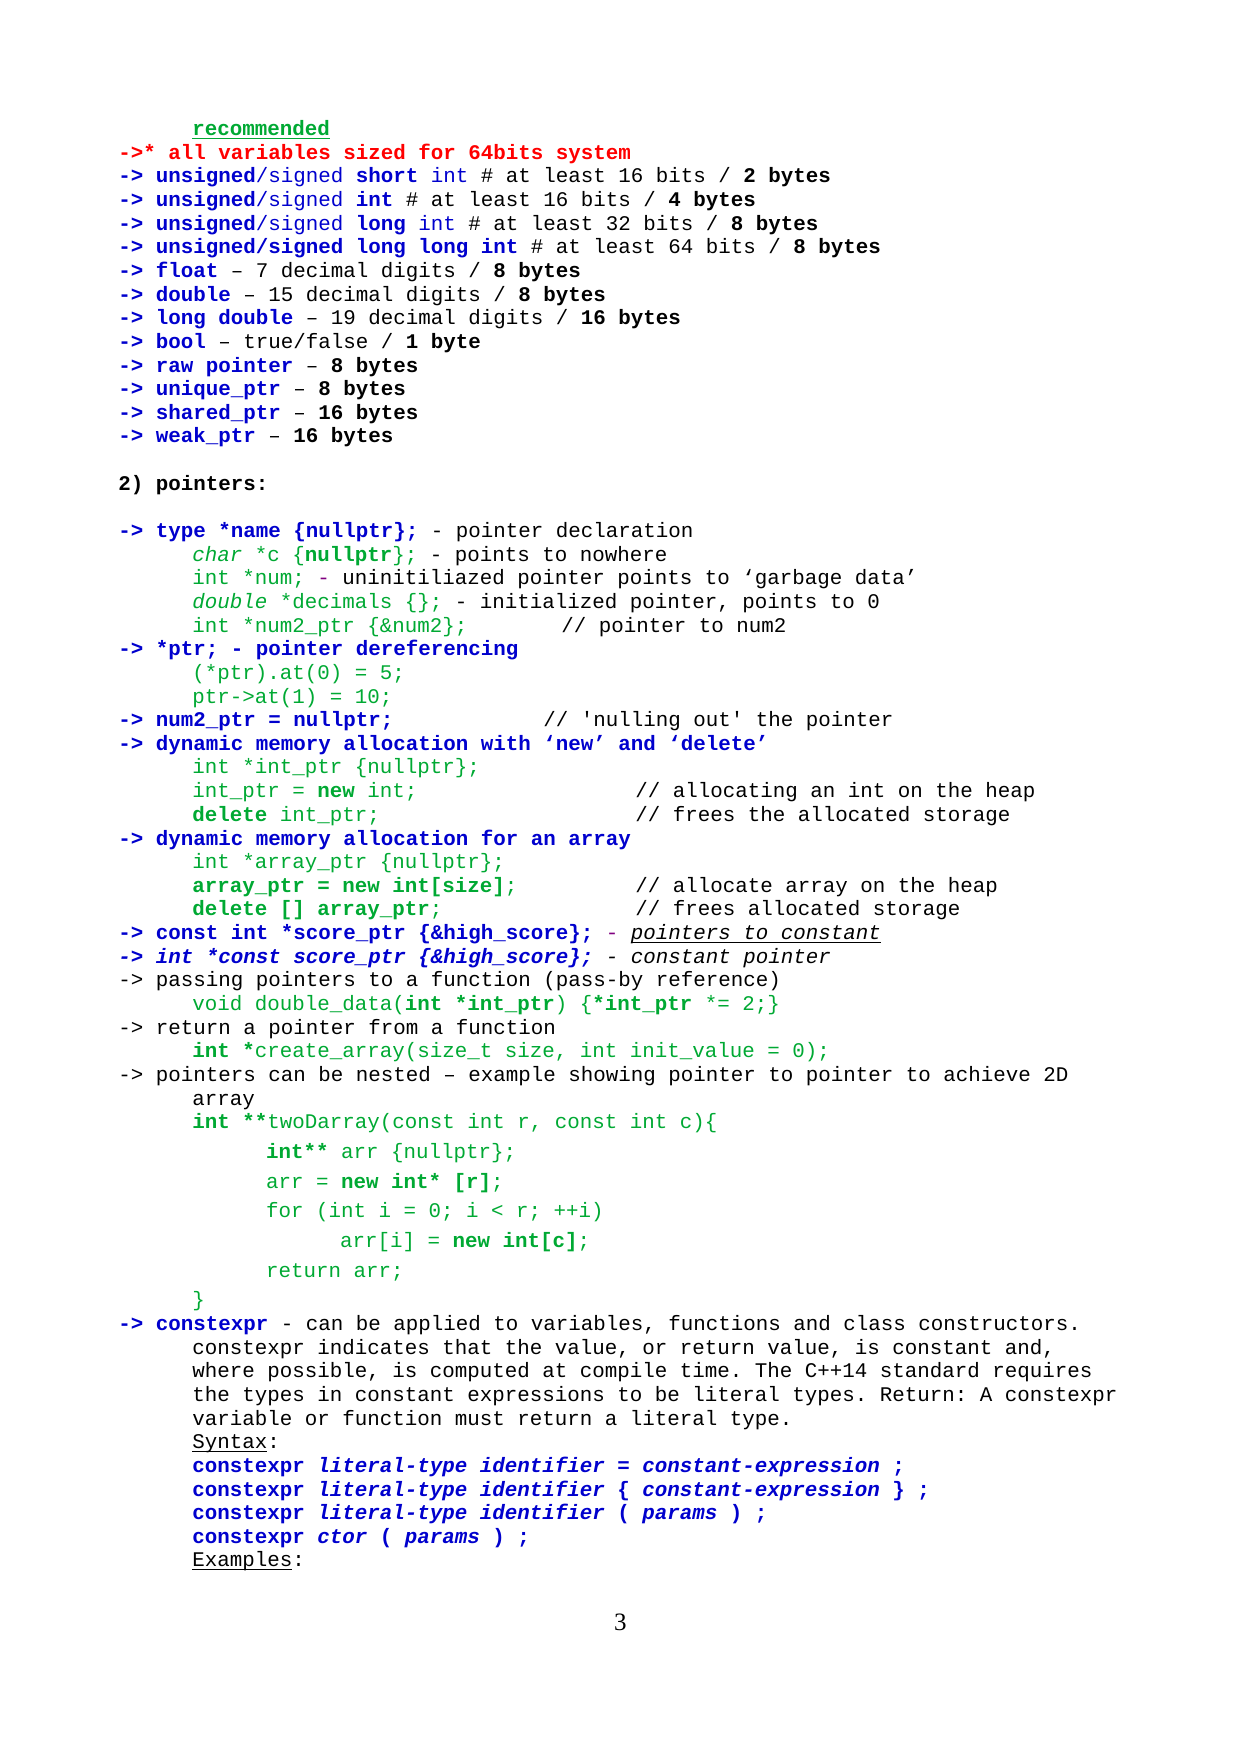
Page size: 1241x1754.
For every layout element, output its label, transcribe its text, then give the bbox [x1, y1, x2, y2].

text (*ptr).at(0) = 5; [118, 662, 1122, 686]
text -> pointers can be nested – example showing pointer to pointer to achieve 2D array [118, 1064, 1122, 1111]
text -> raw pointer – 8 bytes [118, 354, 1122, 378]
text -> shared_ptr – 16 bytes [118, 402, 1122, 426]
text delete [] array_ptr; // frees allocated storage [118, 898, 1122, 922]
text int** arr {nullptr}; [118, 1135, 1122, 1164]
text -> constexpr - can be applied to variables, functions and class constructors. constexpr indicates that the value, or return value, is constant and, where possible, is computed at compile time. The C++14 standard requires the types in constant expressions to be literal types. Return: A constexpr variable or function must return a literal type. [118, 1313, 1122, 1431]
text Examples: [118, 1549, 1122, 1573]
text return arr; [118, 1254, 1122, 1283]
text -> unsigned/signed long long int # at least 64 bits / 8 bytes [118, 236, 1122, 260]
text ->* all variables sized for 64bits system [118, 142, 1122, 165]
text ptr->at(1) = 10; [118, 686, 1122, 709]
text -> type *name {nullptr}; - pointer declaration [118, 520, 1122, 544]
text constexpr literal-type identifier = constant-expression ; constexpr literal-type identifier { constant-expression } ; constexpr literal-type identifier ( params ) ; constexpr ctor ( params ) ; [118, 1455, 1122, 1549]
text int *create_array(size_t size, int init_value = 0); [118, 1040, 1122, 1064]
text int *array_ptr {nullptr}; [118, 851, 1122, 875]
text -> num2_ptr = nullptr; // 'nulling out' the pointer [118, 709, 1122, 733]
text -> passing pointers to a function (pass-by reference) [118, 969, 1122, 993]
text char *c {nullptr}; - points to nowhere [118, 544, 1122, 567]
text array_ptr = new int[size]; // allocate array on the heap [118, 875, 1122, 898]
text int *num2_ptr {&num2}; // pointer to num2 [118, 615, 1122, 638]
text arr[i] = new int[c]; [118, 1224, 1122, 1254]
text -> bool – true/false / 1 byte [118, 331, 1122, 354]
text -> unsigned/signed short int # at least 16 bits / 2 bytes [118, 165, 1122, 189]
text for (int i = 0; i < r; ++i) [118, 1194, 1122, 1224]
text -> weak_ptr – 16 bytes [118, 426, 1122, 449]
text -> dynamic memory allocation with ‘new’ and ‘delete’ [118, 733, 1122, 757]
text int **twoDarray(const int r, const int c){ [118, 1111, 1122, 1135]
text int_ptr = new int; // allocating an int on the heap [118, 780, 1122, 804]
text -> dynamic memory allocation for an array [118, 827, 1122, 851]
text -> double – 15 decimal digits / 8 bytes [118, 284, 1122, 307]
text recommended [118, 118, 1122, 142]
text -> const int *score_ptr {&high_score}; - pointers to constant [118, 922, 1122, 946]
text int *num; - uninitiliazed pointer points to ‘garbage data’ [118, 567, 1122, 591]
text -> unique_ptr – 8 bytes [118, 378, 1122, 402]
text -> float – 7 decimal digits / 8 bytes [118, 260, 1122, 284]
text -> long double – 19 decimal digits / 16 bytes [118, 307, 1122, 331]
text void double_data(int *int_ptr) {*int_ptr *= 2;} [118, 993, 1122, 1017]
text double *decimals {}; - initialized pointer, points to 0 [118, 591, 1122, 615]
text -> unsigned/signed int # at least 16 bits / 4 bytes [118, 189, 1122, 213]
text -> return a pointer from a function [118, 1017, 1122, 1040]
text 2) pointers: [118, 473, 1122, 496]
text -> *ptr; - pointer dereferencing [118, 638, 1122, 662]
text } [118, 1283, 1122, 1313]
text -> int *const score_ptr {&high_score}; - constant pointer [118, 946, 1122, 969]
text delete int_ptr; // frees the allocated storage [118, 804, 1122, 827]
text -> unsigned/signed long int # at least 32 bits / 8 bytes [118, 213, 1122, 236]
text int *int_ptr {nullptr}; [118, 757, 1122, 780]
text arr = new int* [r]; [118, 1164, 1122, 1194]
text Syntax: [118, 1431, 1122, 1455]
